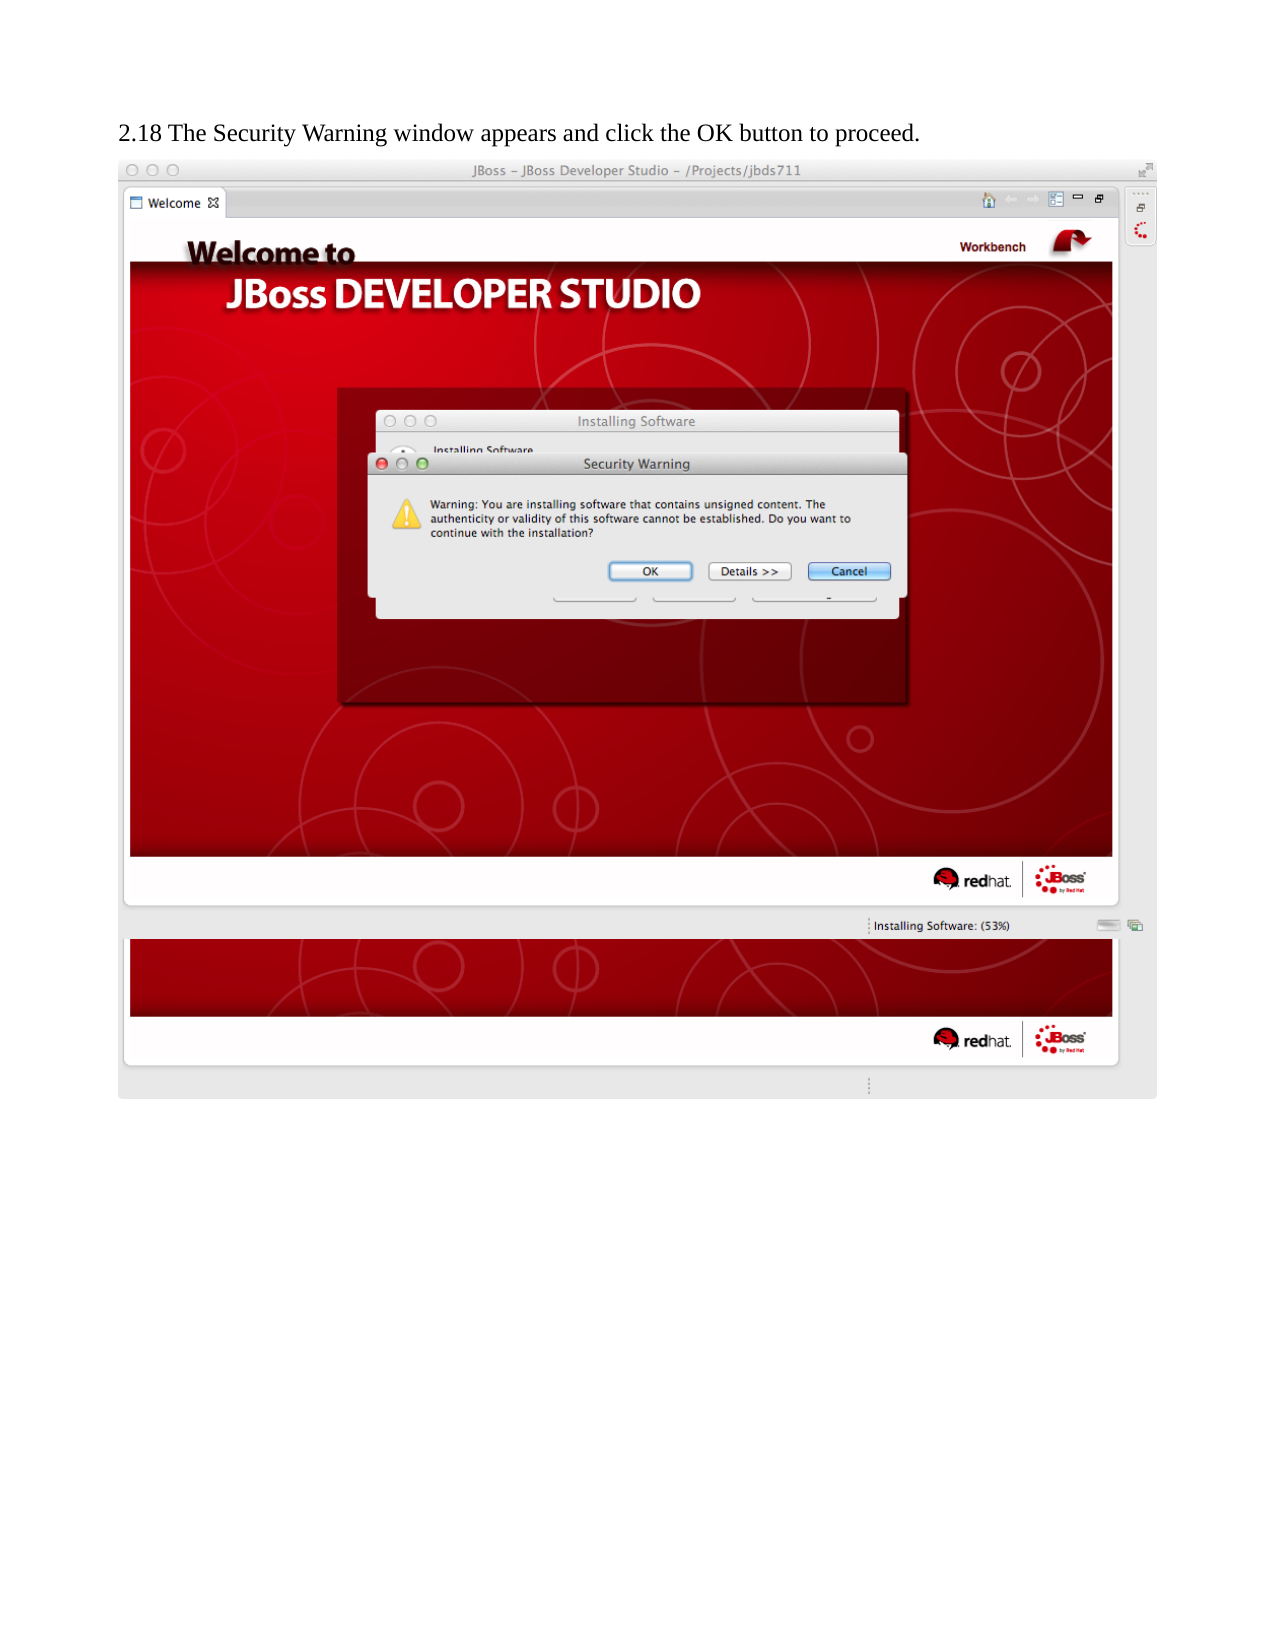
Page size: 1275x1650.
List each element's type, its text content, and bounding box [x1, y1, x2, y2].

text 2.18 The Security Warning window appears and click the OK button to proceed. [118, 118, 1157, 147]
picture [118, 159, 1157, 1099]
